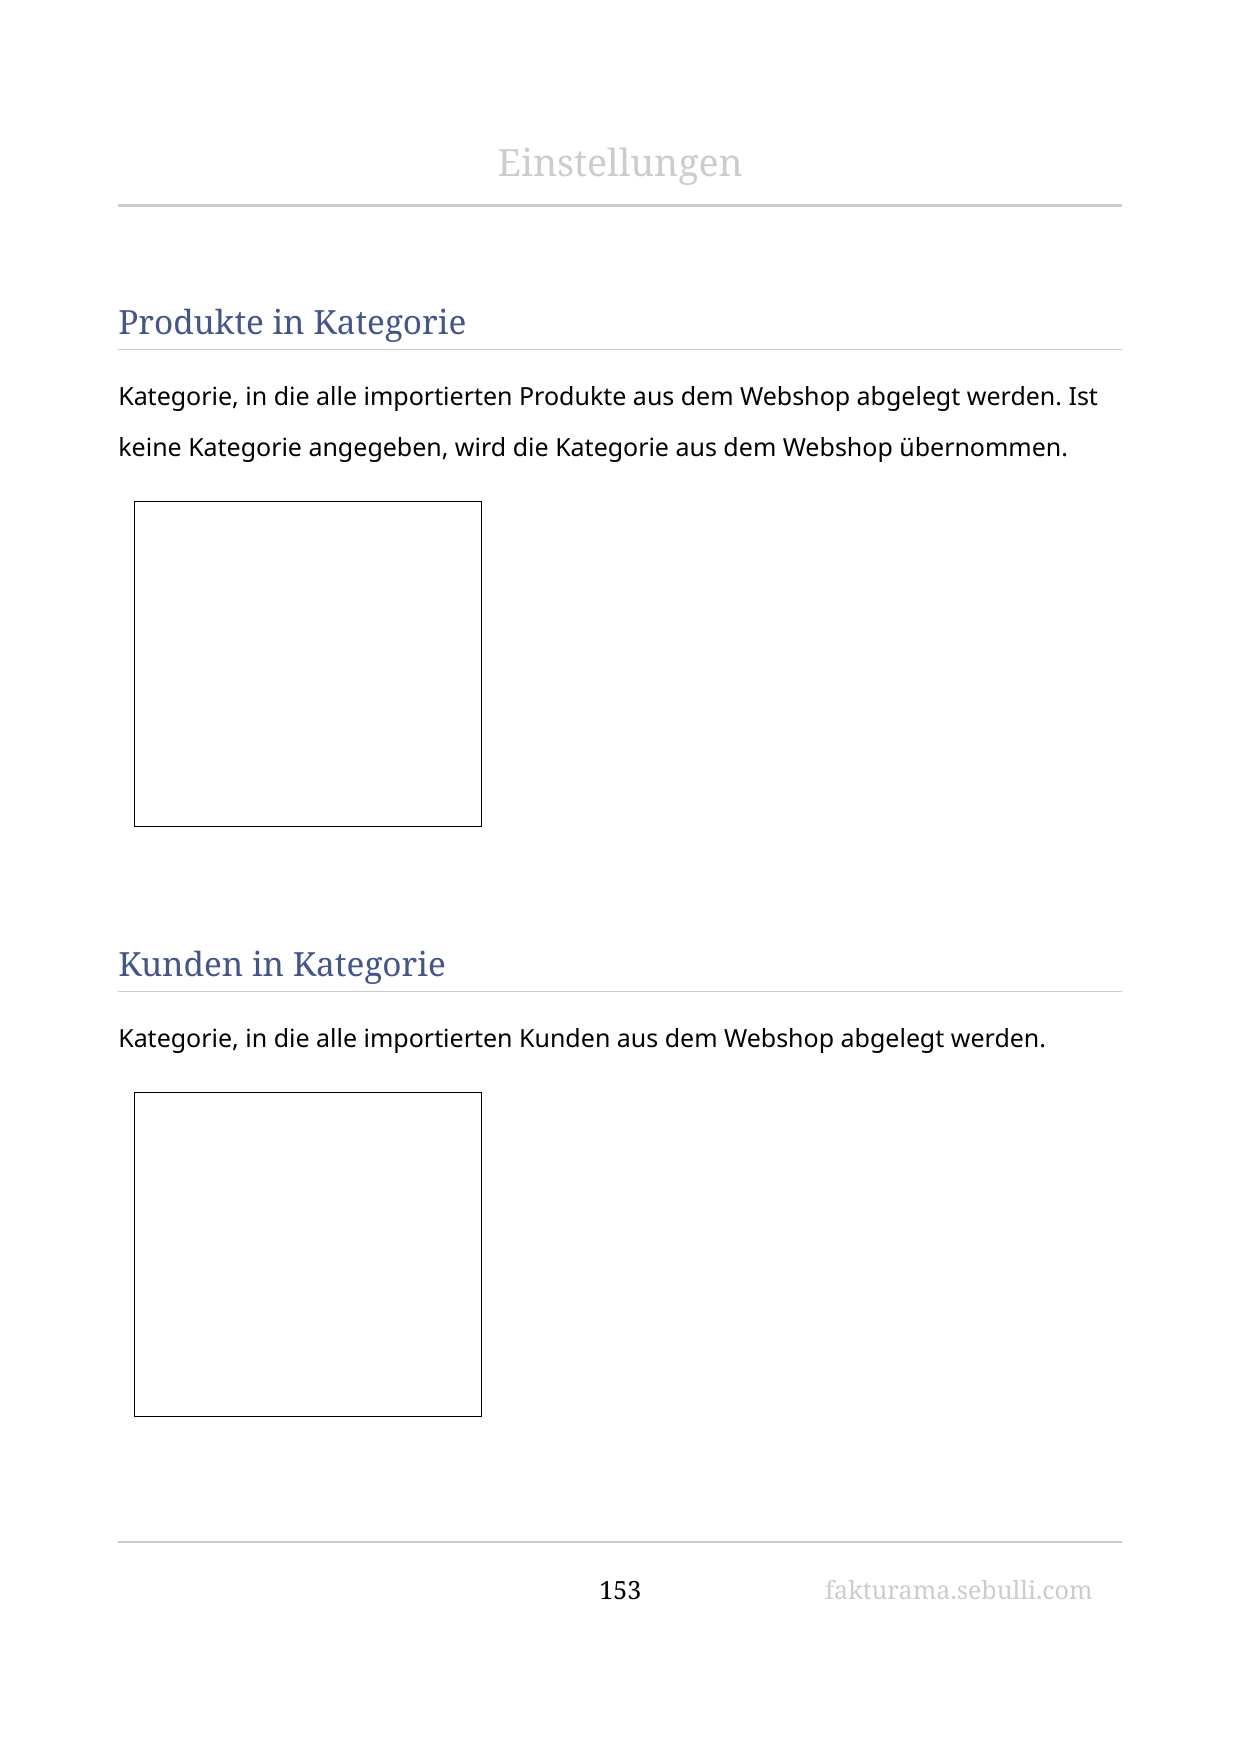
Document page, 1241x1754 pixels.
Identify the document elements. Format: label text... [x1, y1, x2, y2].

text Kategorie, in die alle importierten Produkte aus dem Webshop abgelegt werden. Ist keine Kategorie angegeben, wird die Kategorie aus dem Webshop übernommen. [118, 378, 1122, 463]
subtitle Produkte in Kategorie [118, 299, 1122, 349]
subtitle Kunden in Kategorie [118, 941, 1122, 991]
text Kategorie, in die alle importierten Kunden aus dem Webshop abgelegt werden. [118, 1020, 1122, 1054]
